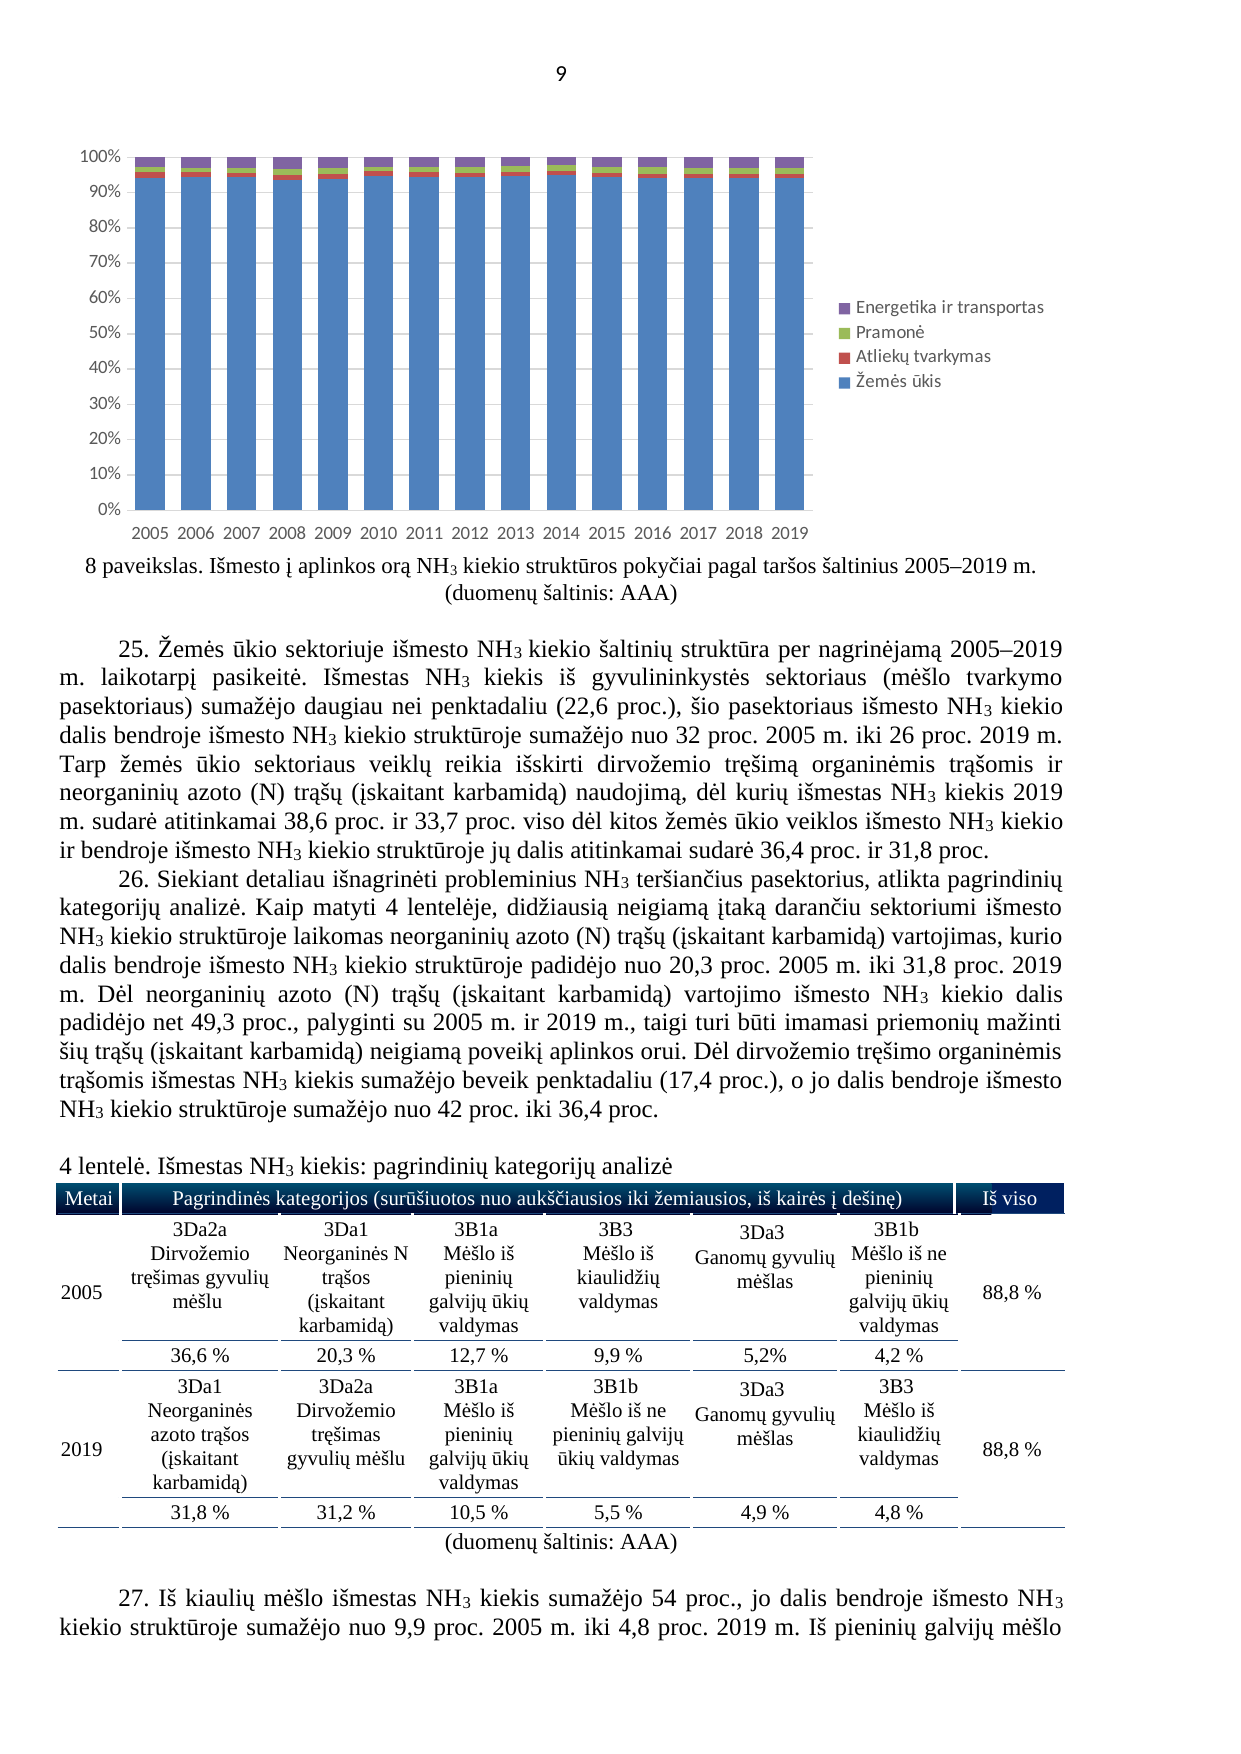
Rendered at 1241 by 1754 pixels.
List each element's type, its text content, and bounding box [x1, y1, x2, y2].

text 4 lentelė. Išmestas NH3 kiekis: pagrindinių kategorijų analizė [59, 1151, 1063, 1180]
table_cell 4,8 % [840, 1498, 958, 1527]
table_cell 2005 [58, 1215, 119, 1370]
text (duomenų šaltinis: AAA) [59, 579, 1063, 605]
table_cell 3Da2a Dirvožemio tręšimas gyvulių mėšlu [281, 1371, 411, 1497]
table_cell 9,9 % [546, 1341, 690, 1370]
table_cell 4,2 % [840, 1341, 958, 1370]
table_cell 2019 [58, 1371, 119, 1527]
table_cell 3Da3 Ganomų gyvulių mėšlas [693, 1371, 837, 1497]
table_cell 31,8 % [122, 1498, 278, 1527]
table_cell 3B1b Mėšlo iš ne pieninių galvijų ūkių valdymas [840, 1215, 958, 1340]
table_cell 3Da2a Dirvožemio tręšimas gyvulių mėšlu [122, 1215, 278, 1340]
table_cell 88,8 % [961, 1214, 1064, 1370]
text 26. Siekiant detaliau išnagrinėti probleminius NH3 teršiančius pasektorius, atlikta pagrindinių kategorijų analizė. Kaip matyti 4 lentelėje, didžiausią neigiamą įtaką darančiu sektoriumi išmesto NH3 kiekio struktūroje laikomas neorganinių azoto (N) trąšų (įskaitant karbamidą) vartojimas, kurio dalis bendroje išmesto NH3 kiekio struktūroje padidėjo nuo 20,3 proc. 2005 m. iki 31,8 proc. 2019 m. Dėl neorganinių azoto (N) trąšų (įskaitant karbamidą) vartojimo išmesto NH3 kiekio dalis padidėjo net 49,3 proc., palyginti su 2005 m. ir 2019 m., taigi turi būti imamasi priemonių mažinti šių trąšų (įskaitant karbamidą) neigiamą poveikį aplinkos orui. Dėl dirvožemio tręšimo organinėmis trąšomis išmestas NH3 kiekis sumažėjo beveik penktadaliu (17,4 proc.), o jo dalis bendroje išmesto NH3 kiekio struktūroje sumažėjo nuo 42 proc. iki 36,4 proc. [59, 864, 1063, 1122]
table_cell 3B3 Mėšlo iš kiaulidžių valdymas [840, 1371, 958, 1497]
table_cell 3Da1 Neorganinės azoto trąšos (įskaitant karbamidą) [122, 1371, 278, 1497]
text 27. Iš kiaulių mėšlo išmestas NH3 kiekis sumažėjo 54 proc., jo dalis bendroje išmesto NH3 kiekio struktūroje sumažėjo nuo 9,9 proc. 2005 m. iki 4,8 proc. 2019 m. Iš pieninių galvijų mėšlo [59, 1583, 1063, 1640]
table_cell 31,2 % [281, 1498, 411, 1527]
table_cell 3B3 Mėšlo iš kiaulidžių valdymas [546, 1215, 690, 1340]
table_cell 36,6 % [122, 1341, 278, 1370]
text 8 paveikslas. Išmesto į aplinkos orą NH3 kiekio struktūros pokyčiai pagal taršos šaltinius 2005–2019 m. [59, 553, 1063, 579]
table_cell 12,7 % [414, 1341, 543, 1370]
table_cell 4,9 % [693, 1498, 837, 1527]
table_cell 10,5 % [414, 1498, 543, 1527]
table_cell 3Da1 Neorganinės N trąšos (įskaitant karbamidą) [281, 1215, 411, 1340]
table_cell 3B1b Mėšlo iš ne pieninių galvijų ūkių valdymas [546, 1371, 690, 1497]
table_cell 3Da3 Ganomų gyvulių mėšlas [693, 1215, 837, 1340]
table_cell 3B1a Mėšlo iš pieninių galvijų ūkių valdymas [414, 1371, 543, 1497]
text (duomenų šaltinis: AAA) [59, 1528, 1063, 1554]
table_cell 5,2% [693, 1341, 837, 1370]
table_header Iš viso [956, 1183, 1064, 1213]
text 25. Žemės ūkio sektoriuje išmesto NH3 kiekio šaltinių struktūra per nagrinėjamą 2005–2019 m. laikotarpį pasikeitė. Išmestas NH3 kiekis iš gyvulininkystės sektoriaus (mėšlo tvarkymo pasektoriaus) sumažėjo daugiau nei penktadaliu (22,6 proc.), šio pasektoriaus išmesto NH3 kiekio dalis bendroje išmesto NH3 kiekio struktūroje sumažėjo nuo 32 proc. 2005 m. iki 26 proc. 2019 m. Tarp žemės ūkio sektoriaus veiklų reikia išskirti dirvožemio tręšimą organinėmis trąšomis ir neorganinių azoto (N) trąšų (įskaitant karbamidą) naudojimą, dėl kurių išmestas NH3 kiekis 2019 m. sudarė atitinkamai 38,6 proc. ir 33,7 proc. viso dėl kitos žemės ūkio veiklos išmesto NH3 kiekio ir bendroje išmesto NH3 kiekio struktūroje jų dalis atitinkamai sudarė 36,4 proc. ir 31,8 proc. [59, 634, 1063, 864]
table_cell 20,3 % [281, 1341, 411, 1370]
table_cell 5,5 % [546, 1498, 690, 1527]
table_cell 88,8 % [961, 1371, 1064, 1527]
table_cell 3B1a Mėšlo iš pieninių galvijų ūkių valdymas [414, 1215, 543, 1340]
